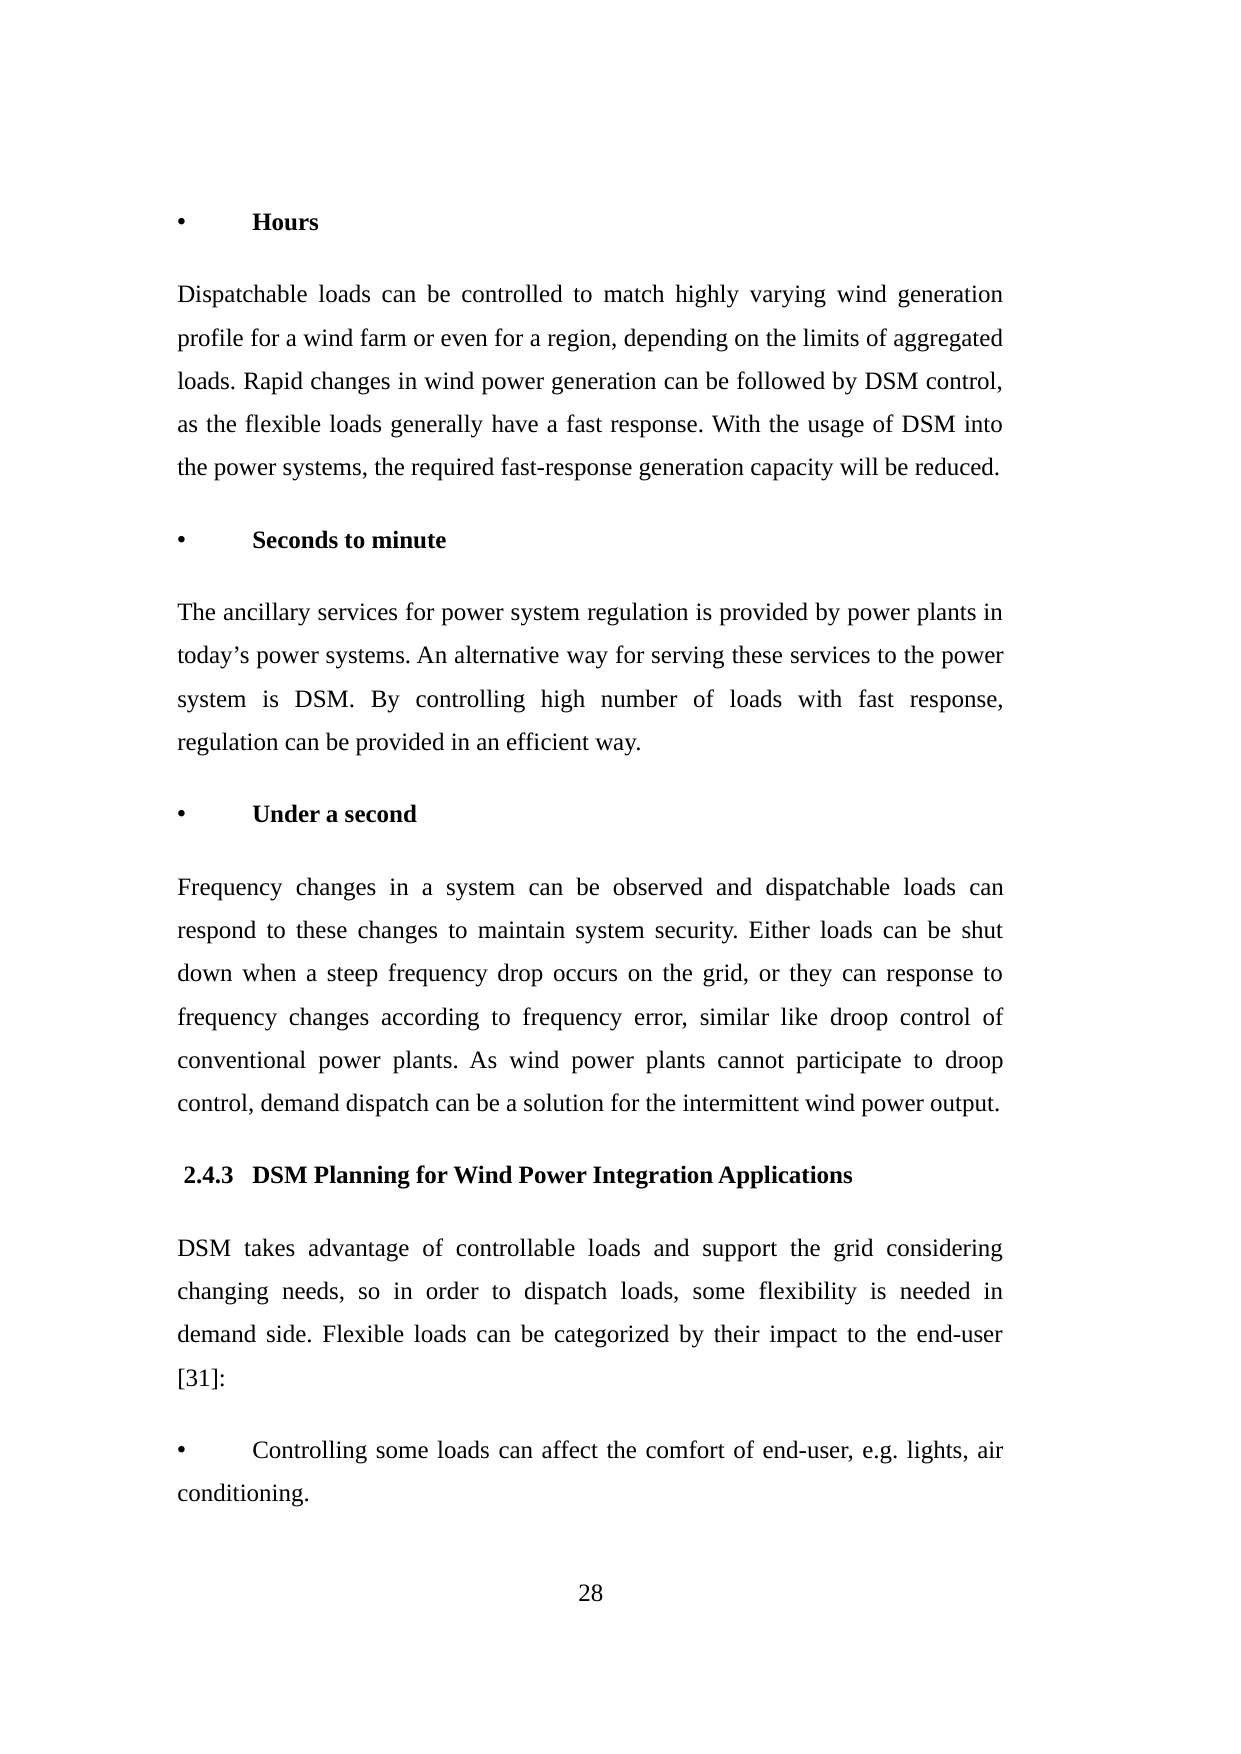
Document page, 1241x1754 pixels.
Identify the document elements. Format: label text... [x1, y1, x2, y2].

list Hours [177, 207, 1004, 236]
text Frequency changes in a system can be observed and dispatchable loads can respond to these changes to maintain system security. Either loads can be shut down when a steep frequency drop occurs on the grid, or they can response to frequency changes according to frequency error, similar like droop control of conventional power plants. As wind power plants cannot participate to droop control, demand dispatch can be a solution for the intermittent wind power output. [177, 872, 1004, 1117]
list Controlling some loads can affect the comfort of end-user, e.g. lights, air conditioning. [177, 1435, 1004, 1507]
list Under a second [177, 799, 1004, 828]
subtitle DSM Planning for Wind Power Integration Applications [177, 1161, 1004, 1189]
text DSM takes advantage of controllable loads and support the grid considering changing needs, so in order to dispatch loads, some flexibility is needed in demand side. Flexible loads can be categorized by their impact to the end-user [31]⁠: [177, 1233, 1004, 1391]
text Dispatchable loads can be controlled to match highly varying wind generation profile for a wind farm or even for a region, depending on the limits of aggregated loads. Rapid changes in wind power generation can be followed by DSM control, as the flexible loads generally have a fast response. With the usage of DSM into the power systems, the required fast-response generation capacity will be reduced. [177, 279, 1004, 481]
text The ancillary services for power system regulation is provided by power plants in today’s power systems. An alternative way for serving these services to the power system is DSM. By controlling high number of loads with fast response, regulation can be provided in an efficient way. [177, 597, 1004, 756]
list Seconds to minute [177, 525, 1004, 553]
